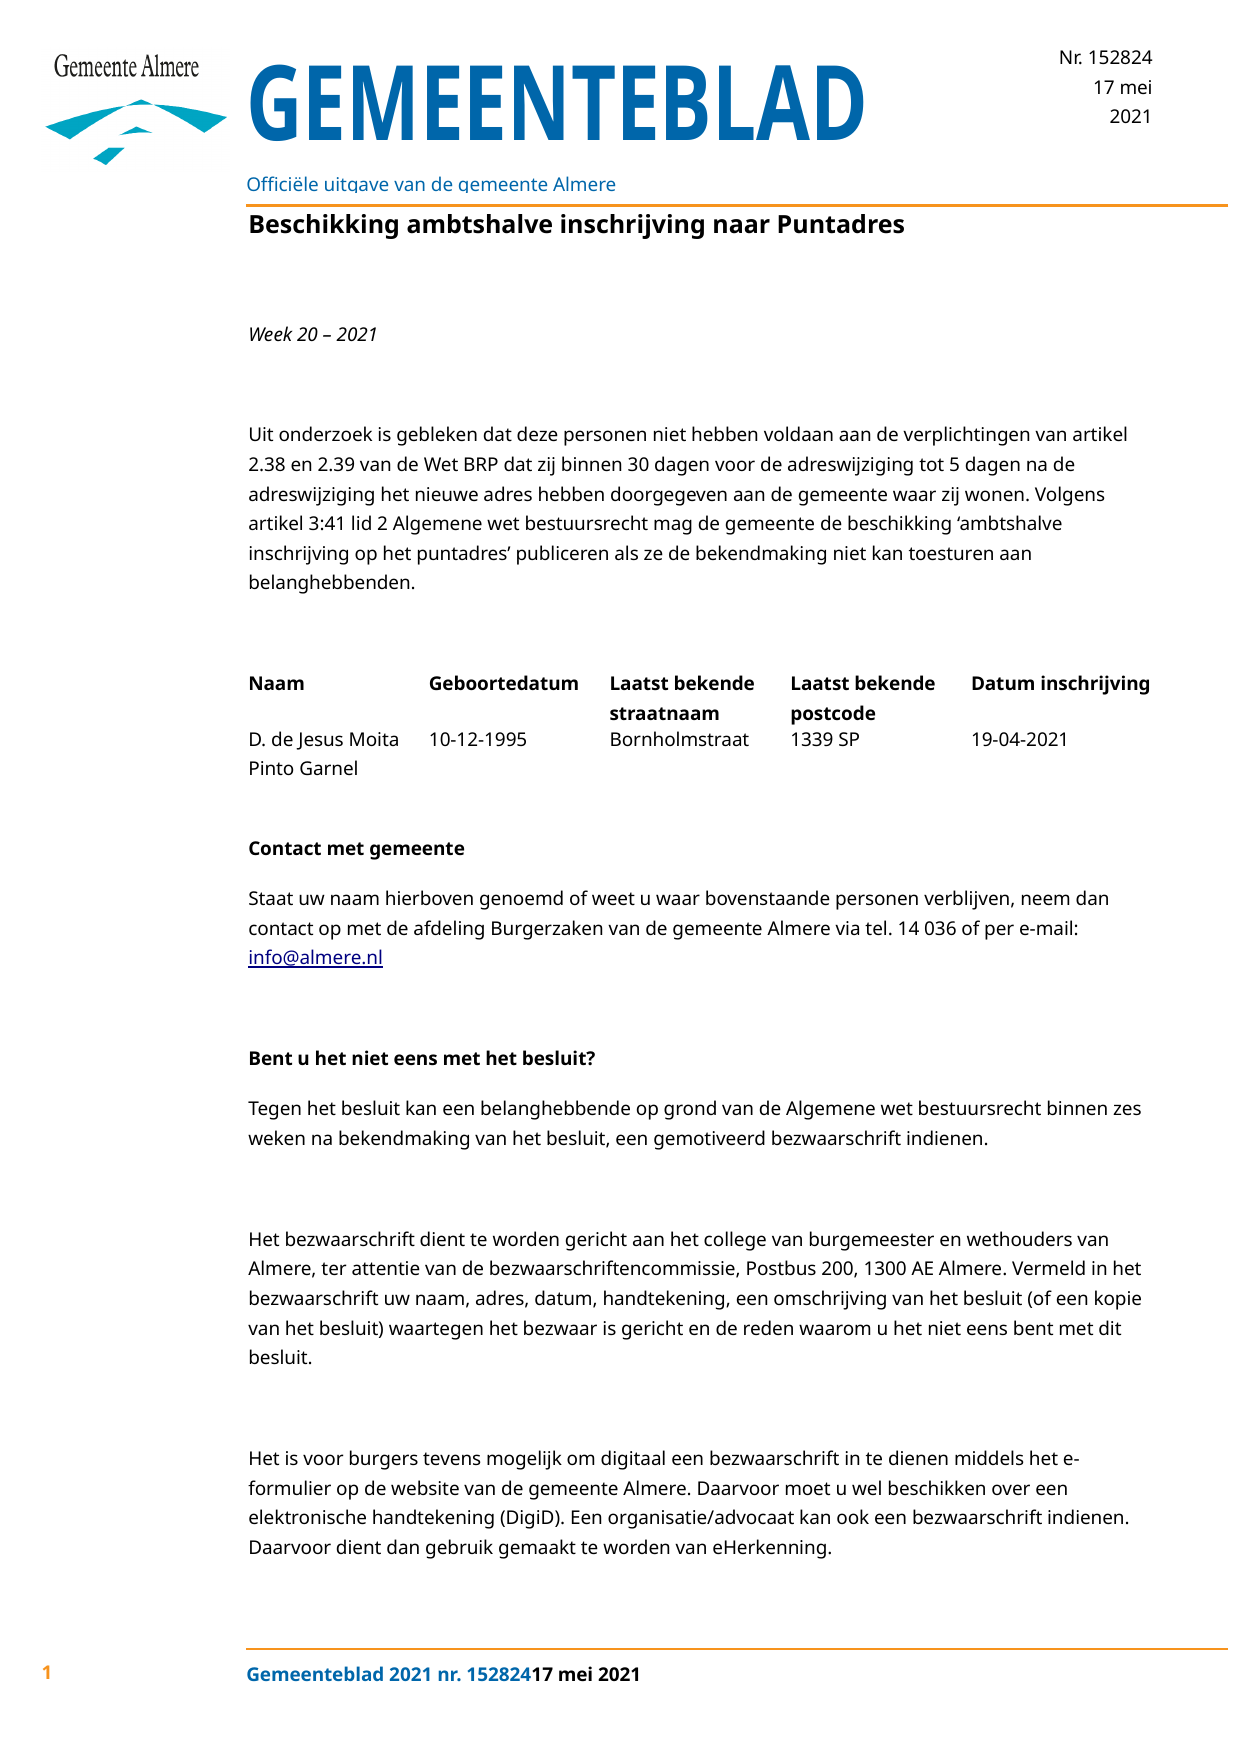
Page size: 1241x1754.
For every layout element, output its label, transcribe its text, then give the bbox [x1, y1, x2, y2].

text Contact met gemeente [248, 835, 1152, 860]
text Uit onderzoek is gebleken dat deze personen niet hebben voldaan aan de verplichtingen van artikel 2.38 en 2.39 van de Wet BRP dat zij binnen 30 dagen voor de adreswijziging tot 5 dagen na de adreswijziging het nieuwe adres hebben doorgegeven aan de gemeente waar zij wonen. Volgens artikel 3:41 lid 2 Algemene wet bestuursrecht mag de gemeente de beschikking ‘ambtshalve inschrijving op het puntadres’ publiceren als ze de bekendmaking niet kan toesturen aan belanghebbenden. [248, 422, 1152, 595]
table_header Laatst bekende postcode [790, 670, 971, 726]
text Staat uw naam hierboven genoemd of weet u waar bovenstaande personen verblijven, neem dan contact op met de afdeling Burgerzaken van de gemeente Almere via tel. 14 036 of per e-mail: info@almere.nl [248, 885, 1152, 970]
text Het is voor burgers tevens mogelijk om digitaal een bezwaarschrift in te dienen middels het e-formulier op de website van de gemeente Almere. Daarvoor moet u wel beschikken over een elektronische handtekening (DigiD). Een organisatie/advocaat kan ook een bezwaarschrift indienen. Daarvoor dient dan gebruik gemaakt te worden van eHerkenning. [248, 1445, 1152, 1559]
table_header Naam [248, 670, 429, 726]
text Bent u het niet eens met het besluit? [248, 1045, 1152, 1071]
text Tegen het besluit kan een belanghebbende op grond van de Algemene wet bestuursrecht binnen zes weken na bekendmaking van het besluit, een gemotiveerd bezwaarschrift indienen. [248, 1096, 1152, 1151]
table_cell Bornholmstraat [609, 726, 790, 781]
text Het bezwaarschrift dient te worden gericht aan het college van burgemeester en wethouders van Almere, ter attentie van de bezwaarschriftencommissie, Postbus 200, 1300 AE Almere. Vermeld in het bezwaarschrift uw naam, adres, datum, handtekening, een omschrijving van het besluit (of een kopie van het besluit) waartegen het bezwaar is gericht en de reden waarom u het niet eens bent met dit besluit. [248, 1226, 1152, 1370]
table_cell D. de Jesus Moita Pinto Garnel [248, 726, 429, 781]
table_cell 19-04-2021 [971, 726, 1152, 781]
picture [41, 47, 231, 172]
table_header Geboortedatum [429, 670, 609, 726]
text Week 20 – 2021 [248, 321, 1152, 346]
table_cell 1339 SP [790, 726, 971, 781]
table_header Datum inschrijving [971, 670, 1152, 726]
table_header Laatst bekende straatnaam [609, 670, 790, 726]
table_cell 10-12-1995 [429, 726, 609, 781]
text Beschikking ambtshalve inschrijving naar Puntadres [248, 207, 1152, 241]
